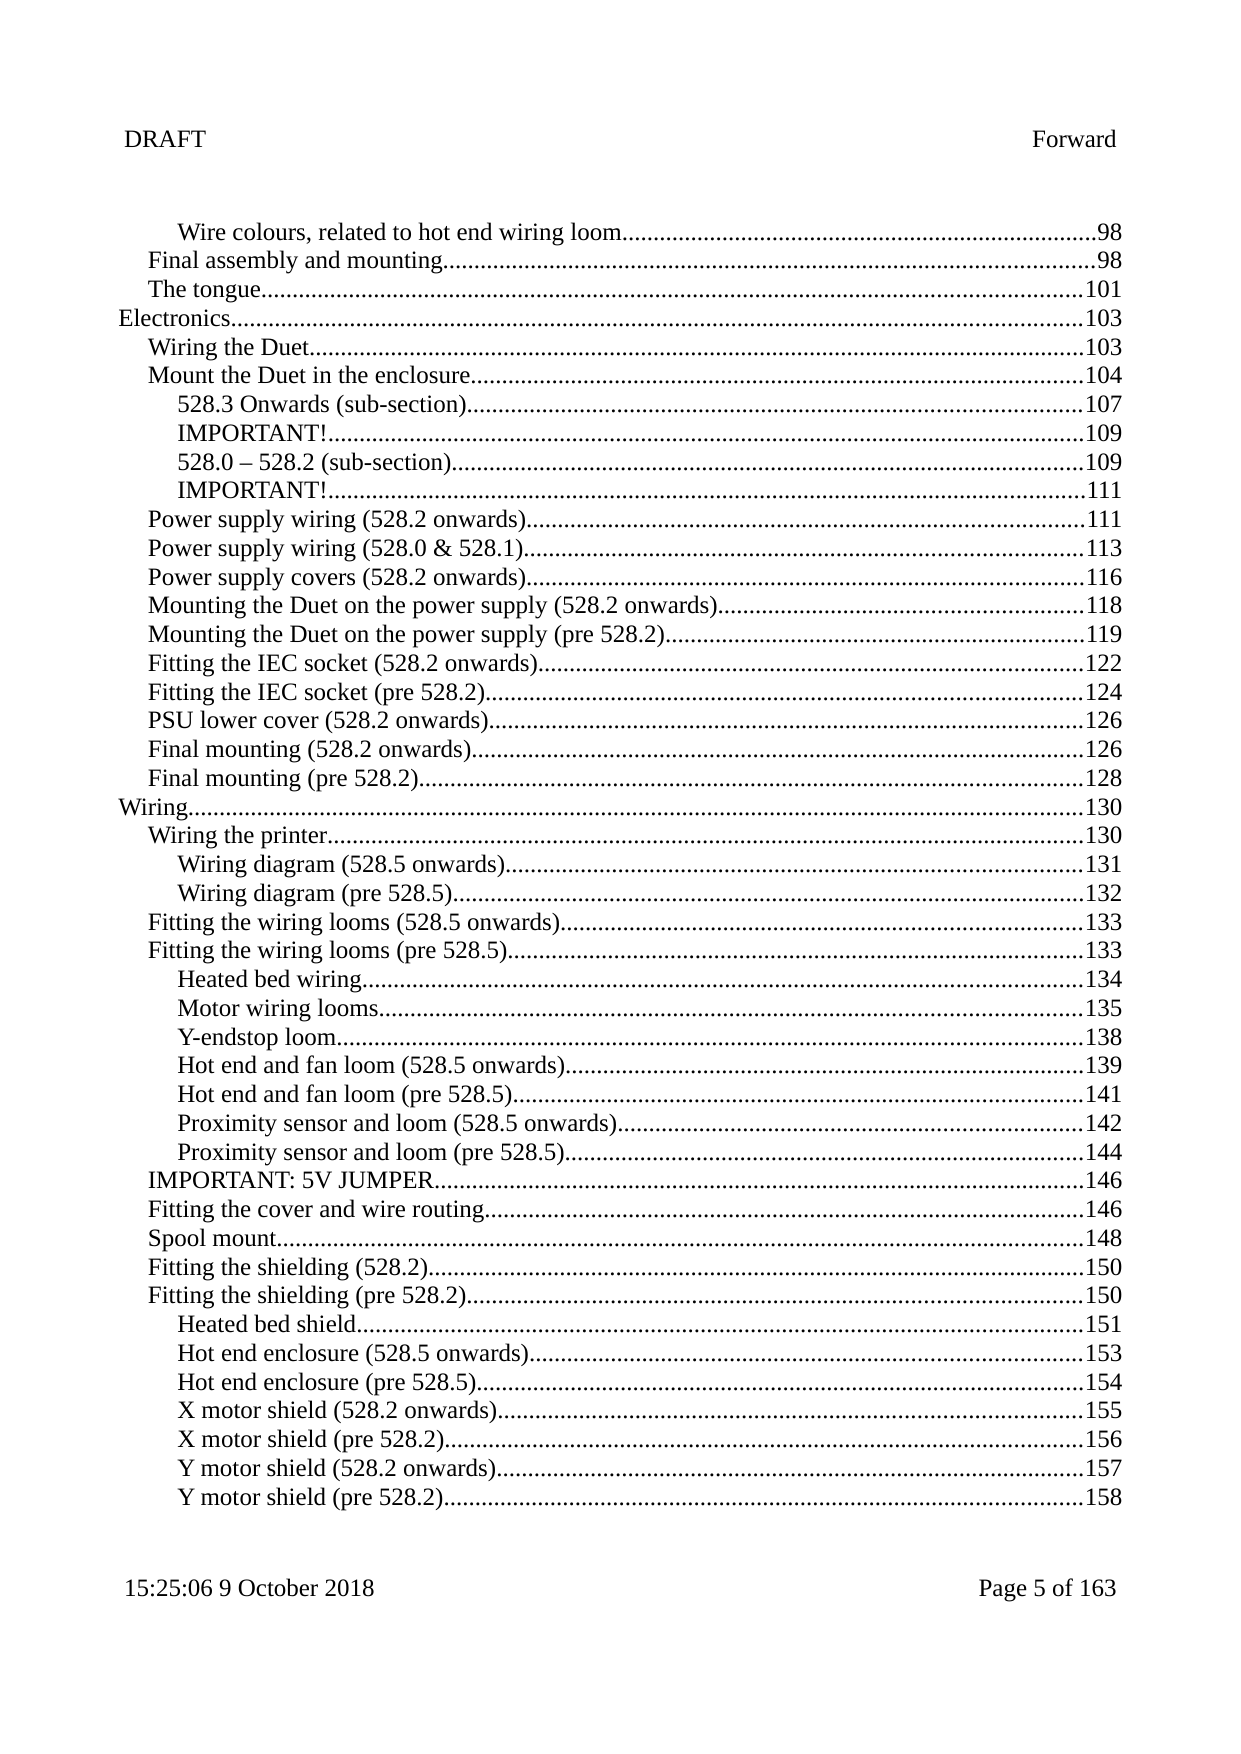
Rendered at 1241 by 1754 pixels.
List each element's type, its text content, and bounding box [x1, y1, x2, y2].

text Wiring the Duet 103 [148, 332, 1122, 360]
text Wiring 130 [118, 792, 1122, 820]
text IMPORTANT: 5V JUMPER 146 [148, 1165, 1122, 1194]
text IMPORTANT! 109 [177, 418, 1122, 447]
text Fitting the IEC socket (528.2 onwards) 122 [148, 648, 1122, 677]
text Mounting the Duet on the power supply (528.2 onwards) 118 [148, 590, 1122, 619]
text Power supply wiring (528.0 & 528.1) 113 [148, 533, 1122, 562]
text Y motor shield (528.2 onwards) 157 [177, 1453, 1122, 1482]
text Wiring diagram (528.5 onwards) 131 [177, 849, 1122, 878]
text PSU lower cover (528.2 onwards) 126 [148, 705, 1122, 734]
text Wire colours, related to hot end wiring loom 98 [177, 217, 1122, 245]
text Final mounting (528.2 onwards) 126 [148, 734, 1122, 763]
text Wiring diagram (pre 528.5) 132 [177, 878, 1122, 907]
text Final mounting (pre 528.2) 128 [148, 763, 1122, 792]
text IMPORTANT! 111 [177, 475, 1122, 504]
text Wiring the printer 130 [148, 820, 1122, 849]
text Hot end enclosure (528.5 onwards) 153 [177, 1338, 1122, 1367]
text Y-endstop loom 138 [177, 1022, 1122, 1050]
text Mount the Duet in the enclosure 104 [148, 360, 1122, 389]
text Fitting the shielding (pre 528.2) 150 [148, 1280, 1122, 1309]
text Hot end enclosure (pre 528.5) 154 [177, 1367, 1122, 1395]
text Fitting the shielding (528.2) 150 [148, 1252, 1122, 1280]
text Hot end and fan loom (pre 528.5) 141 [177, 1079, 1122, 1108]
text Mounting the Duet on the power supply (pre 528.2) 119 [148, 619, 1122, 648]
text Fitting the IEC socket (pre 528.2) 124 [148, 677, 1122, 705]
text Electronics 103 [118, 303, 1122, 332]
text Power supply covers (528.2 onwards) 116 [148, 562, 1122, 590]
text Hot end and fan loom (528.5 onwards) 139 [177, 1050, 1122, 1079]
text Fitting the wiring looms (pre 528.5) 133 [148, 935, 1122, 964]
text Power supply wiring (528.2 onwards) 111 [148, 504, 1122, 533]
text 528.0 – 528.2 (sub-section) 109 [177, 447, 1122, 475]
text Final assembly and mounting 98 [148, 245, 1122, 274]
text Proximity sensor and loom (pre 528.5) 144 [177, 1137, 1122, 1165]
text 528.3 Onwards (sub-section) 107 [177, 389, 1122, 418]
text Heated bed shield 151 [177, 1309, 1122, 1338]
text Proximity sensor and loom (528.5 onwards) 142 [177, 1108, 1122, 1137]
text Y motor shield (pre 528.2) 158 [177, 1482, 1122, 1510]
text X motor shield (528.2 onwards) 155 [177, 1395, 1122, 1424]
text X motor shield (pre 528.2) 156 [177, 1424, 1122, 1453]
text Motor wiring looms 135 [177, 993, 1122, 1022]
text Fitting the wiring looms (528.5 onwards) 133 [148, 907, 1122, 935]
text Fitting the cover and wire routing 146 [148, 1194, 1122, 1223]
text Heated bed wiring 134 [177, 964, 1122, 993]
text Spool mount 148 [148, 1223, 1122, 1252]
text The tongue 101 [148, 274, 1122, 303]
